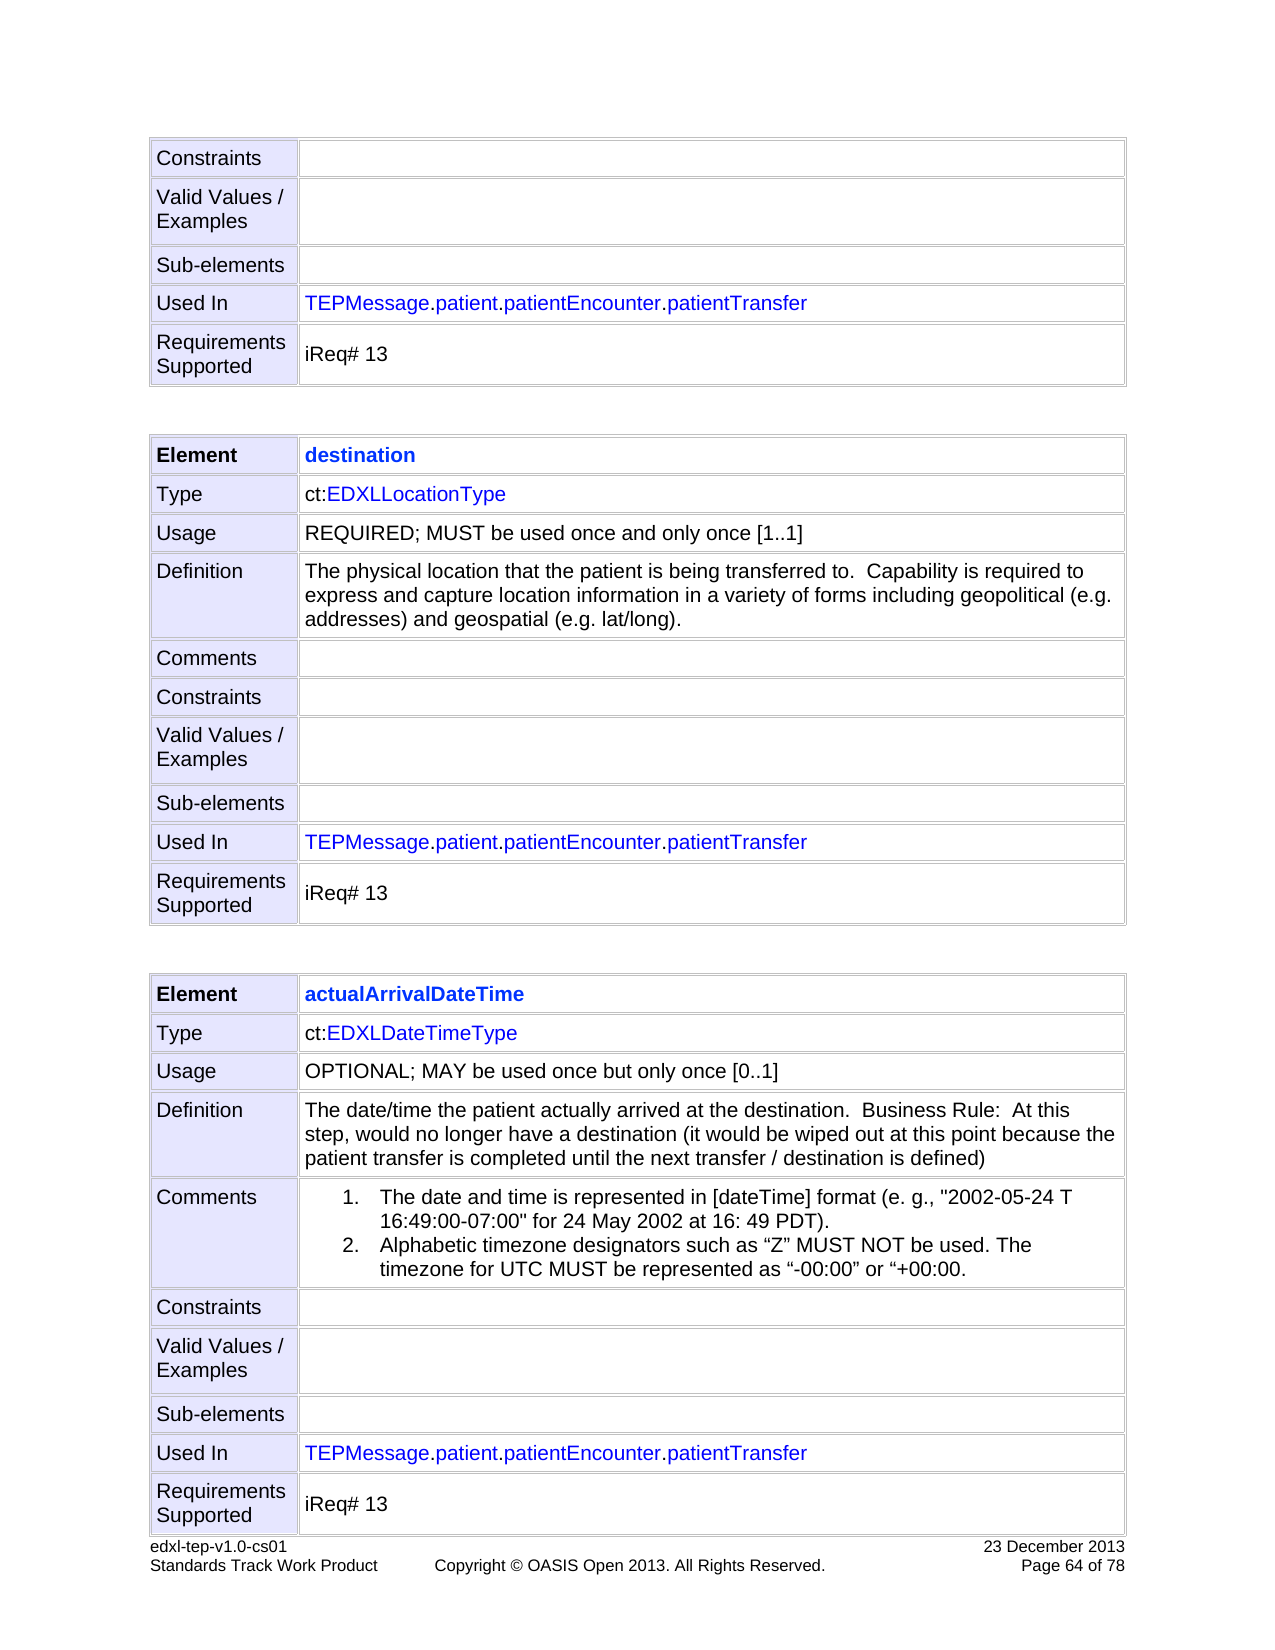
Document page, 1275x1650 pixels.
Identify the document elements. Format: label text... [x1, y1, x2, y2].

table_cell Comments [152, 1179, 297, 1287]
table_cell [300, 1329, 1124, 1393]
table_cell iReq# 13 [300, 864, 1124, 923]
table_cell TEPMessage.patient.patientEncounter.patientTransfer [300, 286, 1124, 321]
table_cell Usage [152, 1054, 297, 1089]
table_cell Valid Values / Examples [152, 1329, 297, 1393]
table_cell Type [152, 1015, 297, 1051]
table_cell [300, 786, 1124, 821]
table_header Element [152, 438, 297, 473]
table_cell OPTIONAL; MAY be used once but only once [0..1] [300, 1054, 1124, 1089]
table_cell Usage [152, 515, 297, 551]
table_cell Comments [152, 641, 297, 676]
table_cell Used In [152, 1435, 297, 1471]
table_cell Sub-elements [152, 1397, 297, 1432]
table_cell Requirements Supported [152, 864, 297, 923]
table_cell The date/time the patient actually arrived at the destination. Business Rule: At this step, would no longer have a destination (it would be wiped out at this point because the patient transfer is completed until the next transfer / destination is defined) [300, 1093, 1124, 1176]
table_cell [300, 1290, 1124, 1325]
table_cell [300, 247, 1124, 283]
table_cell [300, 141, 1124, 176]
table_cell The date and time is represented in [dateTime] format (e. g., "2002-05-24 T 16:49:00-07:00" for 24 May 2002 at 16: 49 PDT). Alphabetic timezone designators such as “Z” MUST NOT be used. The timezone for UTC MUST be represented as “-00:00” or “+00:00. [300, 1179, 1124, 1287]
table_cell REQUIRED; MUST be used once and only once [1..1] [300, 515, 1124, 551]
table_header destination [300, 438, 1124, 473]
table_cell The physical location that the patient is being transferred to. Capability is required to express and capture location information in a variety of forms including geopolitical (e.g. addresses) and geospatial (e.g. lat/long). [300, 554, 1124, 637]
table_cell Valid Values / Examples [152, 179, 297, 244]
table_cell Requirements Supported [152, 1474, 297, 1533]
table_cell ct:EDXLDateTimeType [300, 1015, 1124, 1051]
table_cell [300, 1397, 1124, 1432]
table_cell Constraints [152, 679, 297, 715]
table_cell Sub-elements [152, 247, 297, 283]
table_cell Definition [152, 1093, 297, 1176]
table_cell iReq# 13 [300, 325, 1124, 384]
table_cell iReq# 13 [300, 1474, 1124, 1533]
table_cell Used In [152, 286, 297, 321]
table_header actualArrivalDateTime [300, 976, 1124, 1012]
table_cell [300, 641, 1124, 676]
table_header Element [152, 976, 297, 1012]
table_cell TEPMessage.patient.patientEncounter.patientTransfer [300, 1435, 1124, 1471]
table_cell Sub-elements [152, 786, 297, 821]
table_cell [300, 179, 1124, 244]
table_cell Used In [152, 825, 297, 860]
table_cell Requirements Supported [152, 325, 297, 384]
table_cell Definition [152, 554, 297, 637]
table_cell [300, 718, 1124, 783]
table_cell Constraints [152, 141, 297, 176]
table_cell TEPMessage.patient.patientEncounter.patientTransfer [300, 825, 1124, 860]
table_cell ct:EDXLLocationType [300, 476, 1124, 512]
table_cell Type [152, 476, 297, 512]
table_cell Constraints [152, 1290, 297, 1325]
table_cell [300, 679, 1124, 715]
table_cell Valid Values / Examples [152, 718, 297, 783]
